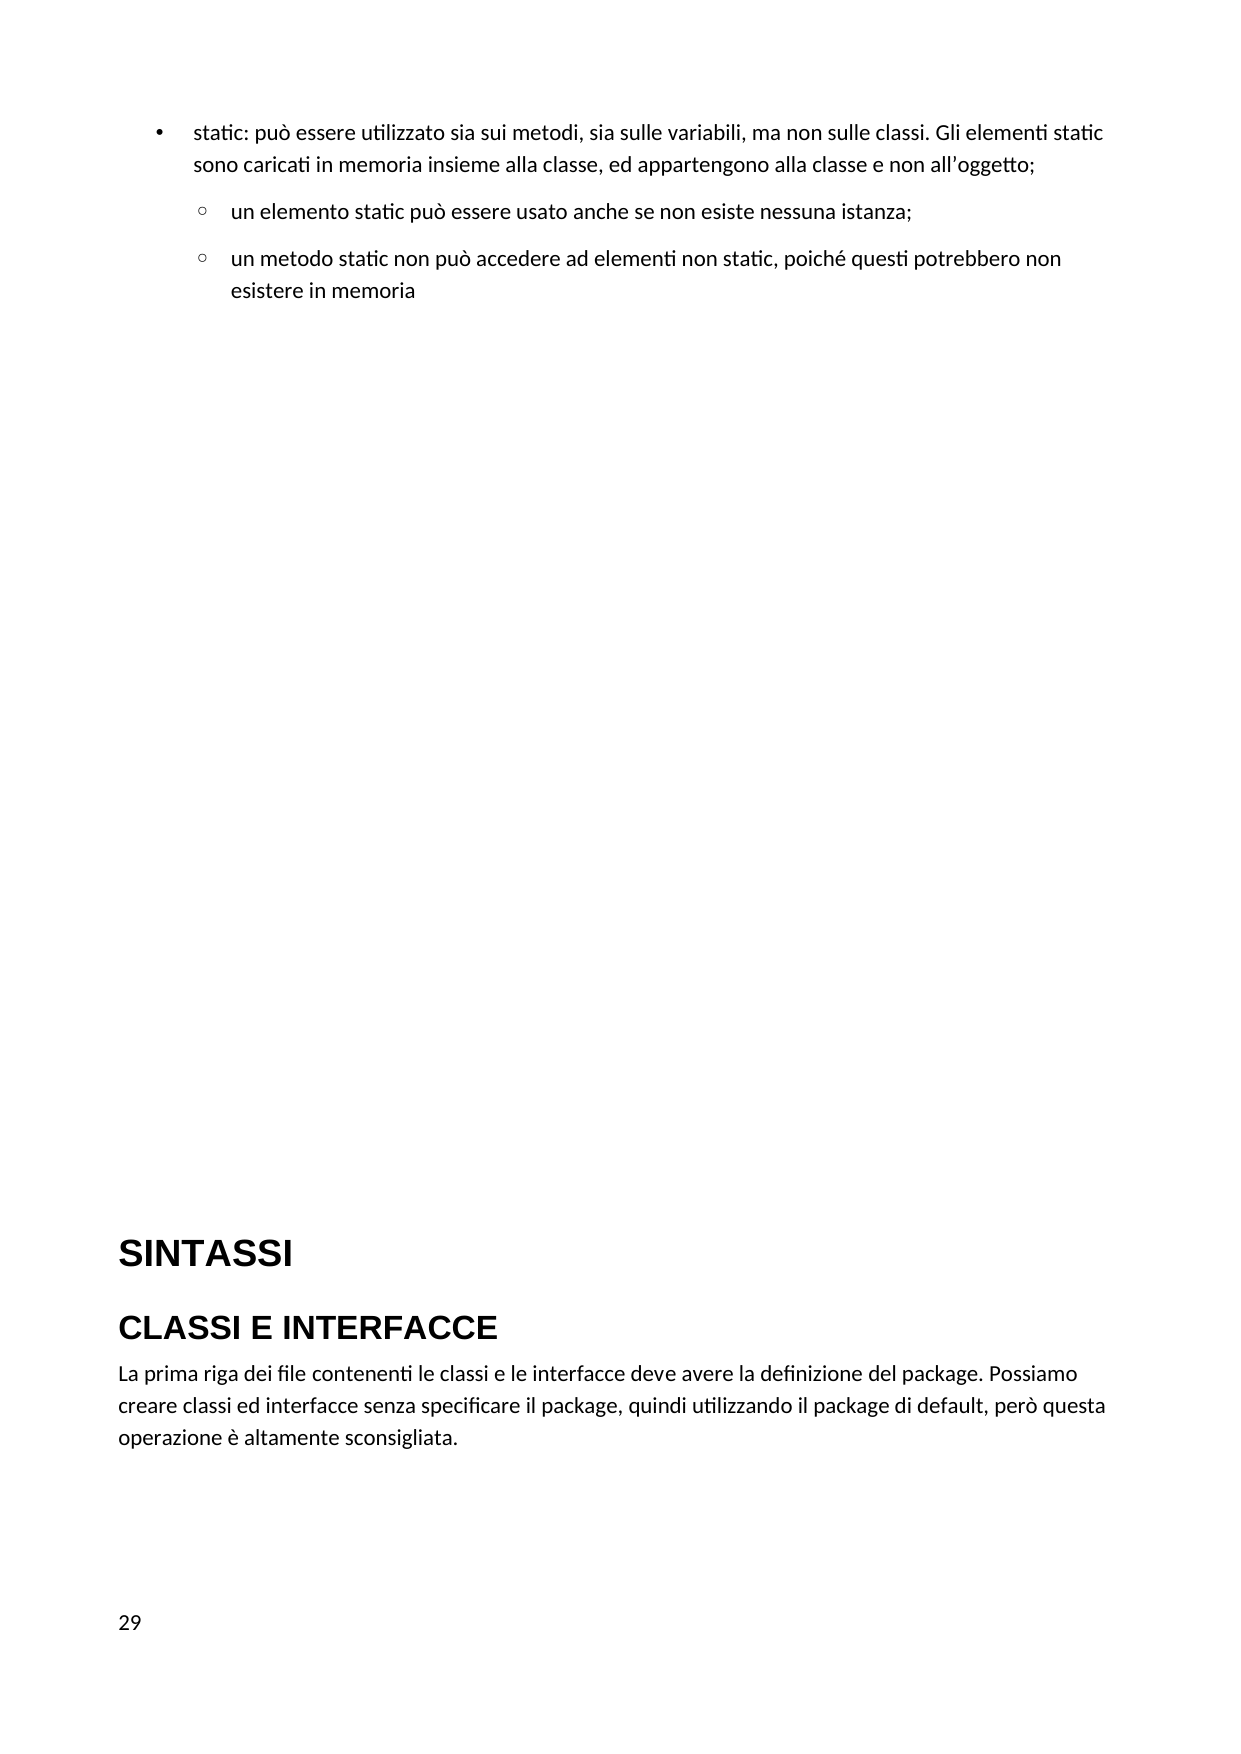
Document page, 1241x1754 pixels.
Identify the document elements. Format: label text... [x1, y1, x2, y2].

list un elemento static può essere usato anche se non esiste nessuna istanza; [193, 197, 1122, 225]
list static: può essere utilizzato sia sui metodi, sia sulle variabili, ma non sulle classi. Gli elementi static sono caricati in memoria insieme alla classe, ed appartengono alla classe e non all’oggetto; [156, 118, 1122, 178]
text La prima riga dei file contenenti le classi e le interfacce deve avere la definizione del package. Possiamo creare classi ed interfacce senza specificare il package, quindi utilizzando il package di default, però questa operazione è altamente sconsigliata. [118, 1359, 1122, 1451]
list un metodo static non può accedere ad elementi non static, poiché questi potrebbero non esistere in memoria [193, 244, 1122, 304]
subtitle SINTASSI [118, 1231, 1122, 1274]
subtitle CLASSI E INTERFACCE [118, 1308, 1122, 1347]
